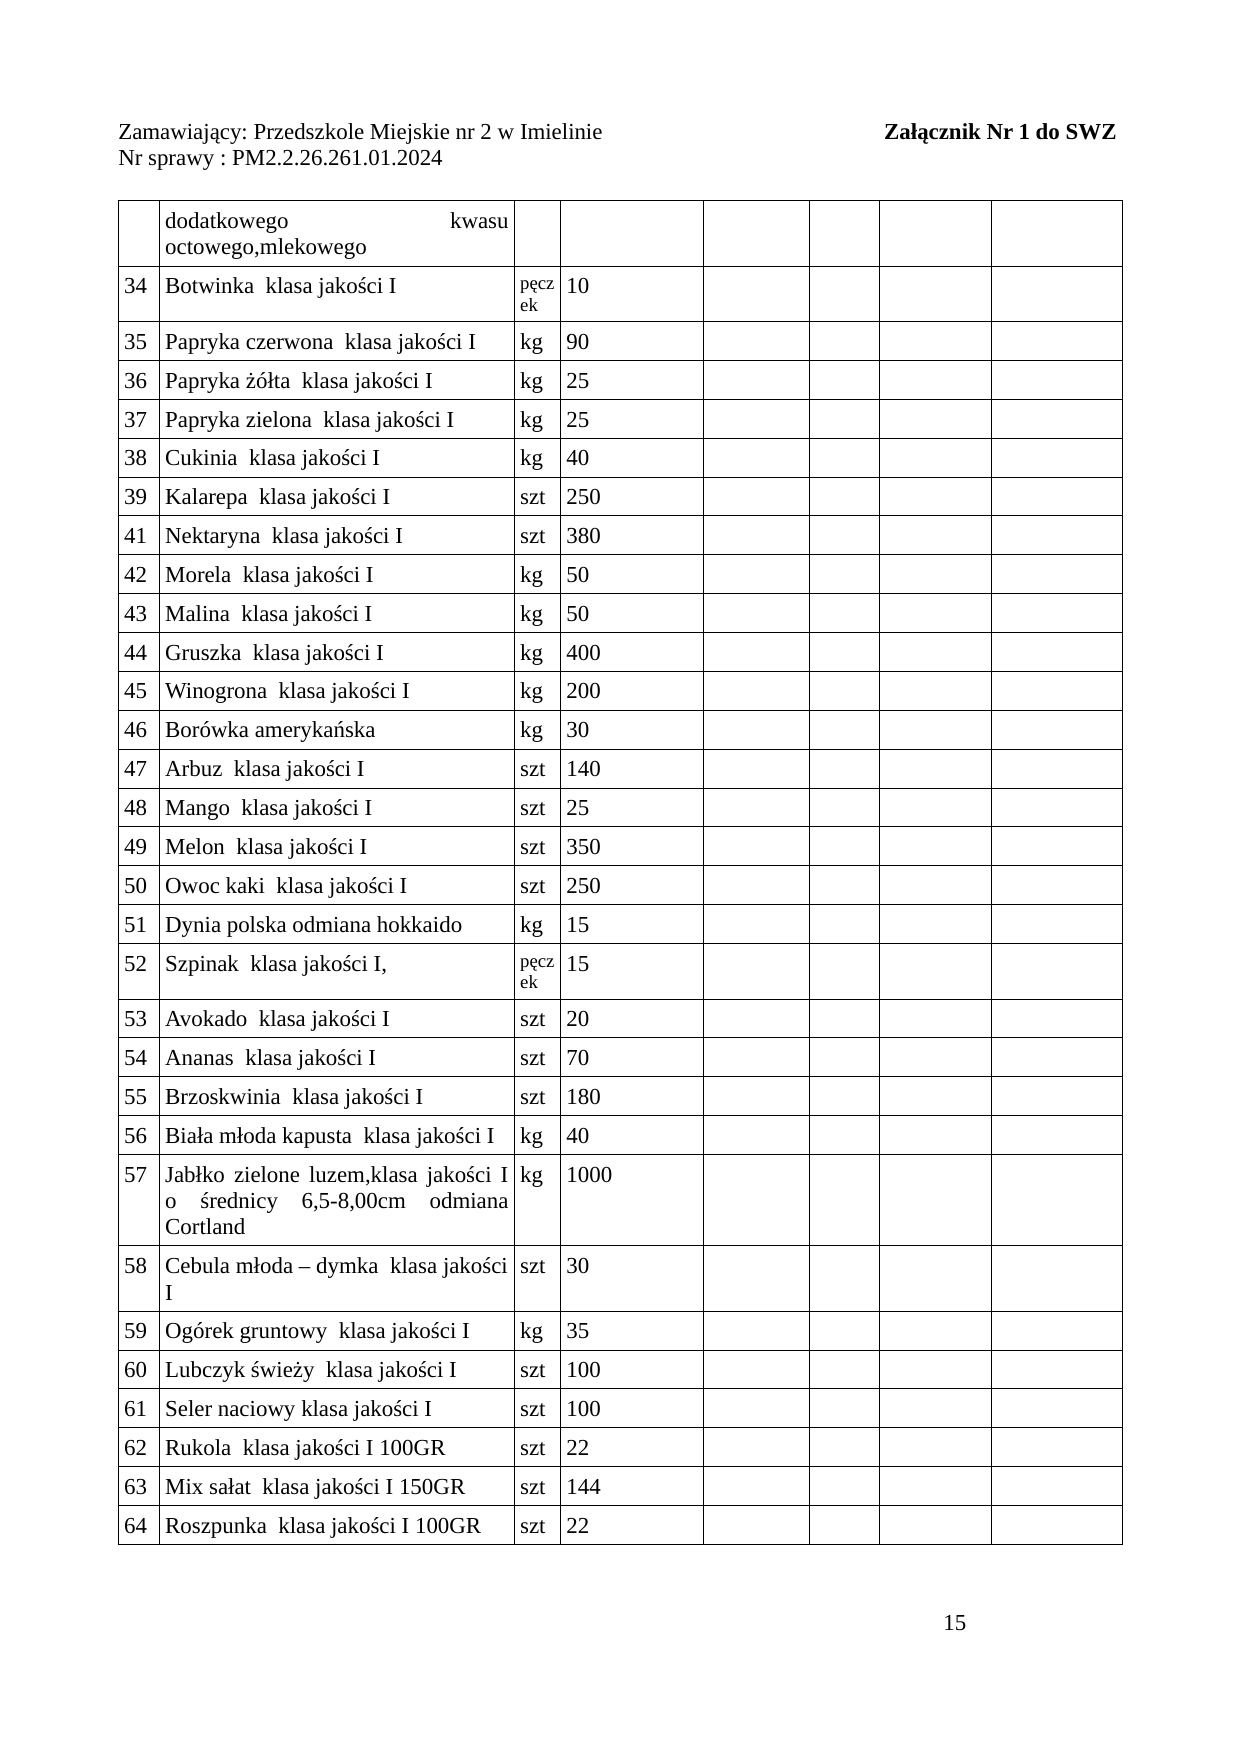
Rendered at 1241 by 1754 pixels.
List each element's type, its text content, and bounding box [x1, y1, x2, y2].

table_cell [992, 711, 1122, 748]
table_cell [880, 1389, 991, 1427]
table_cell [992, 633, 1122, 671]
table_cell [992, 1428, 1122, 1466]
table_cell [810, 400, 879, 438]
table_cell 40 [561, 439, 703, 477]
table_cell [704, 1467, 809, 1505]
table_cell [992, 1389, 1122, 1427]
table_cell [704, 1428, 809, 1466]
table_cell [992, 361, 1122, 399]
table_cell [880, 1116, 991, 1154]
table_cell [704, 1000, 809, 1037]
table_cell [992, 1506, 1122, 1544]
table_cell Nektaryna klasa jakości I [160, 516, 514, 554]
table_cell 45 [119, 672, 159, 710]
table_cell [992, 267, 1122, 321]
table_cell [880, 633, 991, 671]
table_cell kg [515, 400, 560, 438]
table_cell kg [515, 594, 560, 632]
table_cell [992, 516, 1122, 554]
table_cell [810, 555, 879, 593]
table_cell 51 [119, 905, 159, 943]
table_cell [704, 267, 809, 321]
table_cell 35 [119, 322, 159, 360]
table_cell [880, 439, 991, 477]
table_cell [810, 361, 879, 399]
table_cell 60 [119, 1351, 159, 1388]
table_cell [880, 1351, 991, 1388]
table_cell Papryka czerwona klasa jakości I [160, 322, 514, 360]
table_cell [704, 1389, 809, 1427]
table_cell [704, 1038, 809, 1076]
table_cell [992, 827, 1122, 865]
table_cell [880, 201, 991, 266]
table_cell Brzoskwinia klasa jakości I [160, 1077, 514, 1115]
table_cell 36 [119, 361, 159, 399]
table_cell pęczek [515, 944, 560, 998]
table_cell [992, 1038, 1122, 1076]
table_cell Botwinka klasa jakości I [160, 267, 514, 321]
table_cell szt [515, 750, 560, 787]
table_cell Cebula młoda – dymka klasa jakości I [160, 1246, 514, 1311]
table_cell [704, 1116, 809, 1154]
table_cell kg [515, 711, 560, 748]
table_cell 58 [119, 1246, 159, 1311]
table_cell [992, 1467, 1122, 1505]
table_cell [880, 711, 991, 748]
table_cell [704, 1246, 809, 1311]
table_cell 61 [119, 1389, 159, 1427]
table_cell kg [515, 905, 560, 943]
table_cell [992, 789, 1122, 826]
table_cell 100 [561, 1351, 703, 1388]
table_cell 37 [119, 400, 159, 438]
table_cell [119, 201, 159, 266]
table_cell 100 [561, 1389, 703, 1427]
table_cell kg [515, 1155, 560, 1245]
table_cell [810, 201, 879, 266]
table_cell 250 [561, 478, 703, 515]
table_cell Melon klasa jakości I [160, 827, 514, 865]
table_cell [880, 1000, 991, 1037]
table_cell [880, 1038, 991, 1076]
table_cell Mix sałat klasa jakości I 150GR [160, 1467, 514, 1505]
table_cell [810, 516, 879, 554]
table_cell [992, 439, 1122, 477]
table_cell [704, 944, 809, 998]
table_cell [704, 201, 809, 266]
table_cell [880, 672, 991, 710]
table_cell szt [515, 478, 560, 515]
table_cell szt [515, 516, 560, 554]
table_cell [810, 322, 879, 360]
table_cell szt [515, 1038, 560, 1076]
table_cell [810, 905, 879, 943]
table_cell 44 [119, 633, 159, 671]
table_cell 41 [119, 516, 159, 554]
table_cell [992, 555, 1122, 593]
table_cell szt [515, 1389, 560, 1427]
table_cell 400 [561, 633, 703, 671]
table_cell [992, 594, 1122, 632]
table_cell Rukola klasa jakości I 100GR [160, 1428, 514, 1466]
table_cell [704, 905, 809, 943]
table_cell [880, 1077, 991, 1115]
table_cell [880, 516, 991, 554]
table_cell [992, 1351, 1122, 1388]
table_cell kg [515, 555, 560, 593]
table_cell [704, 594, 809, 632]
table_cell [992, 322, 1122, 360]
table_cell [880, 555, 991, 593]
table_cell 70 [561, 1038, 703, 1076]
table_cell [810, 1038, 879, 1076]
table_cell Mango klasa jakości I [160, 789, 514, 826]
table_cell [880, 1428, 991, 1466]
table_cell Kalarepa klasa jakości I [160, 478, 514, 515]
table_cell Seler naciowy klasa jakości I [160, 1389, 514, 1427]
table_cell 62 [119, 1428, 159, 1466]
table_cell szt [515, 1000, 560, 1037]
table_cell [704, 516, 809, 554]
table_cell Arbuz klasa jakości I [160, 750, 514, 787]
table_cell [704, 439, 809, 477]
table_cell 42 [119, 555, 159, 593]
table_cell [992, 1077, 1122, 1115]
table_cell szt [515, 789, 560, 826]
table_cell [992, 750, 1122, 787]
table_cell kg [515, 361, 560, 399]
table_cell Gruszka klasa jakości I [160, 633, 514, 671]
table_cell szt [515, 1428, 560, 1466]
table_cell [992, 1246, 1122, 1311]
table_cell Jabłko zielone luzem,klasa jakości I o średnicy 6,5-8,00cm odmiana Cortland [160, 1155, 514, 1245]
table_cell 15 [561, 905, 703, 943]
table_cell [880, 594, 991, 632]
table_cell [992, 944, 1122, 998]
table_cell [880, 866, 991, 904]
table_cell 22 [561, 1428, 703, 1466]
table_cell 43 [119, 594, 159, 632]
table_cell 34 [119, 267, 159, 321]
table_cell [810, 1000, 879, 1037]
table_cell [880, 267, 991, 321]
table_cell [704, 555, 809, 593]
table_cell [992, 1155, 1122, 1245]
table_cell 30 [561, 1246, 703, 1311]
table_cell 47 [119, 750, 159, 787]
table_cell 15 [561, 944, 703, 998]
table_cell [880, 1155, 991, 1245]
table_cell kg [515, 1312, 560, 1349]
table_cell dodatkowego kwasu octowego,mlekowego [160, 201, 514, 266]
table_cell [810, 1467, 879, 1505]
table_cell Ogórek gruntowy klasa jakości I [160, 1312, 514, 1349]
table_cell [704, 827, 809, 865]
table_cell [704, 1155, 809, 1245]
table_cell [810, 594, 879, 632]
table_cell 48 [119, 789, 159, 826]
table_cell [810, 633, 879, 671]
table_cell Owoc kaki klasa jakości I [160, 866, 514, 904]
table_cell 90 [561, 322, 703, 360]
table_cell [810, 866, 879, 904]
table_cell 39 [119, 478, 159, 515]
table_cell [704, 633, 809, 671]
table_cell [880, 944, 991, 998]
table_cell kg [515, 1116, 560, 1154]
table_cell 57 [119, 1155, 159, 1245]
table_cell [880, 1506, 991, 1544]
table_cell [810, 1428, 879, 1466]
table_cell 63 [119, 1467, 159, 1505]
table_cell [880, 827, 991, 865]
table_cell 20 [561, 1000, 703, 1037]
table_cell [704, 672, 809, 710]
table_cell [992, 1116, 1122, 1154]
table_cell 380 [561, 516, 703, 554]
table_cell 35 [561, 1312, 703, 1349]
table_cell Malina klasa jakości I [160, 594, 514, 632]
table_cell [810, 1116, 879, 1154]
table_cell szt [515, 866, 560, 904]
table_cell [880, 361, 991, 399]
table_cell 52 [119, 944, 159, 998]
table_cell [992, 201, 1122, 266]
table_cell 200 [561, 672, 703, 710]
table_cell [810, 1077, 879, 1115]
table_cell 50 [561, 594, 703, 632]
table_cell [810, 750, 879, 787]
table_cell 56 [119, 1116, 159, 1154]
table_cell Morela klasa jakości I [160, 555, 514, 593]
table_cell [880, 905, 991, 943]
table_cell [704, 1351, 809, 1388]
table_cell [810, 711, 879, 748]
table_cell 49 [119, 827, 159, 865]
table_cell [515, 201, 560, 266]
table_cell 55 [119, 1077, 159, 1115]
table_cell 350 [561, 827, 703, 865]
table_cell [810, 789, 879, 826]
table_cell [810, 439, 879, 477]
table_cell kg [515, 439, 560, 477]
table_cell [810, 1246, 879, 1311]
table_cell [704, 361, 809, 399]
table_cell [810, 1312, 879, 1349]
table_cell szt [515, 827, 560, 865]
table_cell 30 [561, 711, 703, 748]
table_cell [992, 400, 1122, 438]
table_cell [810, 944, 879, 998]
table_cell [880, 789, 991, 826]
table_cell [880, 1312, 991, 1349]
table_cell Dynia polska odmiana hokkaido [160, 905, 514, 943]
table_cell [810, 1389, 879, 1427]
table_cell 1000 [561, 1155, 703, 1245]
table_cell [704, 711, 809, 748]
table_cell Szpinak klasa jakości I, [160, 944, 514, 998]
table_cell 40 [561, 1116, 703, 1154]
table_cell szt [515, 1467, 560, 1505]
table_cell 54 [119, 1038, 159, 1076]
table_cell [992, 866, 1122, 904]
table_cell Roszpunka klasa jakości I 100GR [160, 1506, 514, 1544]
table_cell szt [515, 1246, 560, 1311]
table_cell 53 [119, 1000, 159, 1037]
table_cell Lubczyk świeży klasa jakości I [160, 1351, 514, 1388]
table_cell [880, 478, 991, 515]
table_cell [992, 1000, 1122, 1037]
table_cell 50 [561, 555, 703, 593]
table_cell [704, 866, 809, 904]
table_cell szt [515, 1077, 560, 1115]
table_cell [561, 201, 703, 266]
table_cell kg [515, 322, 560, 360]
table_cell 59 [119, 1312, 159, 1349]
table_cell Cukinia klasa jakości I [160, 439, 514, 477]
table_cell [992, 478, 1122, 515]
table_cell [810, 827, 879, 865]
table_cell [810, 478, 879, 515]
table_cell [880, 1467, 991, 1505]
table_cell [704, 1312, 809, 1349]
table_cell [992, 672, 1122, 710]
table_cell [810, 672, 879, 710]
table_cell [704, 750, 809, 787]
table_cell [880, 322, 991, 360]
table_cell szt [515, 1351, 560, 1388]
table_cell [704, 789, 809, 826]
table_cell kg [515, 633, 560, 671]
table_cell [704, 478, 809, 515]
table_cell 250 [561, 866, 703, 904]
table_cell 25 [561, 789, 703, 826]
table_cell [704, 1077, 809, 1115]
table_cell [992, 905, 1122, 943]
table_cell [992, 1312, 1122, 1349]
table_cell [810, 1351, 879, 1388]
table_cell Biała młoda kapusta klasa jakości I [160, 1116, 514, 1154]
table_cell pęczek [515, 267, 560, 321]
table_cell 10 [561, 267, 703, 321]
table_cell Borówka amerykańska [160, 711, 514, 748]
table_cell szt [515, 1506, 560, 1544]
table_cell [810, 267, 879, 321]
table_cell 180 [561, 1077, 703, 1115]
table_cell Winogrona klasa jakości I [160, 672, 514, 710]
table_cell [880, 400, 991, 438]
table_cell 38 [119, 439, 159, 477]
table_cell 50 [119, 866, 159, 904]
table_cell [810, 1506, 879, 1544]
table_cell 22 [561, 1506, 703, 1544]
table_cell 25 [561, 361, 703, 399]
table_cell [880, 750, 991, 787]
table_cell 144 [561, 1467, 703, 1505]
table_cell Avokado klasa jakości I [160, 1000, 514, 1037]
table_cell Ananas klasa jakości I [160, 1038, 514, 1076]
table_cell 140 [561, 750, 703, 787]
table_cell 25 [561, 400, 703, 438]
table_cell 64 [119, 1506, 159, 1544]
table_cell [704, 1506, 809, 1544]
table_cell [704, 400, 809, 438]
table_cell [880, 1246, 991, 1311]
table_cell 46 [119, 711, 159, 748]
table_cell Papryka zielona klasa jakości I [160, 400, 514, 438]
table_cell Papryka żółta klasa jakości I [160, 361, 514, 399]
table_cell [704, 322, 809, 360]
table_cell kg [515, 672, 560, 710]
table_cell [810, 1155, 879, 1245]
